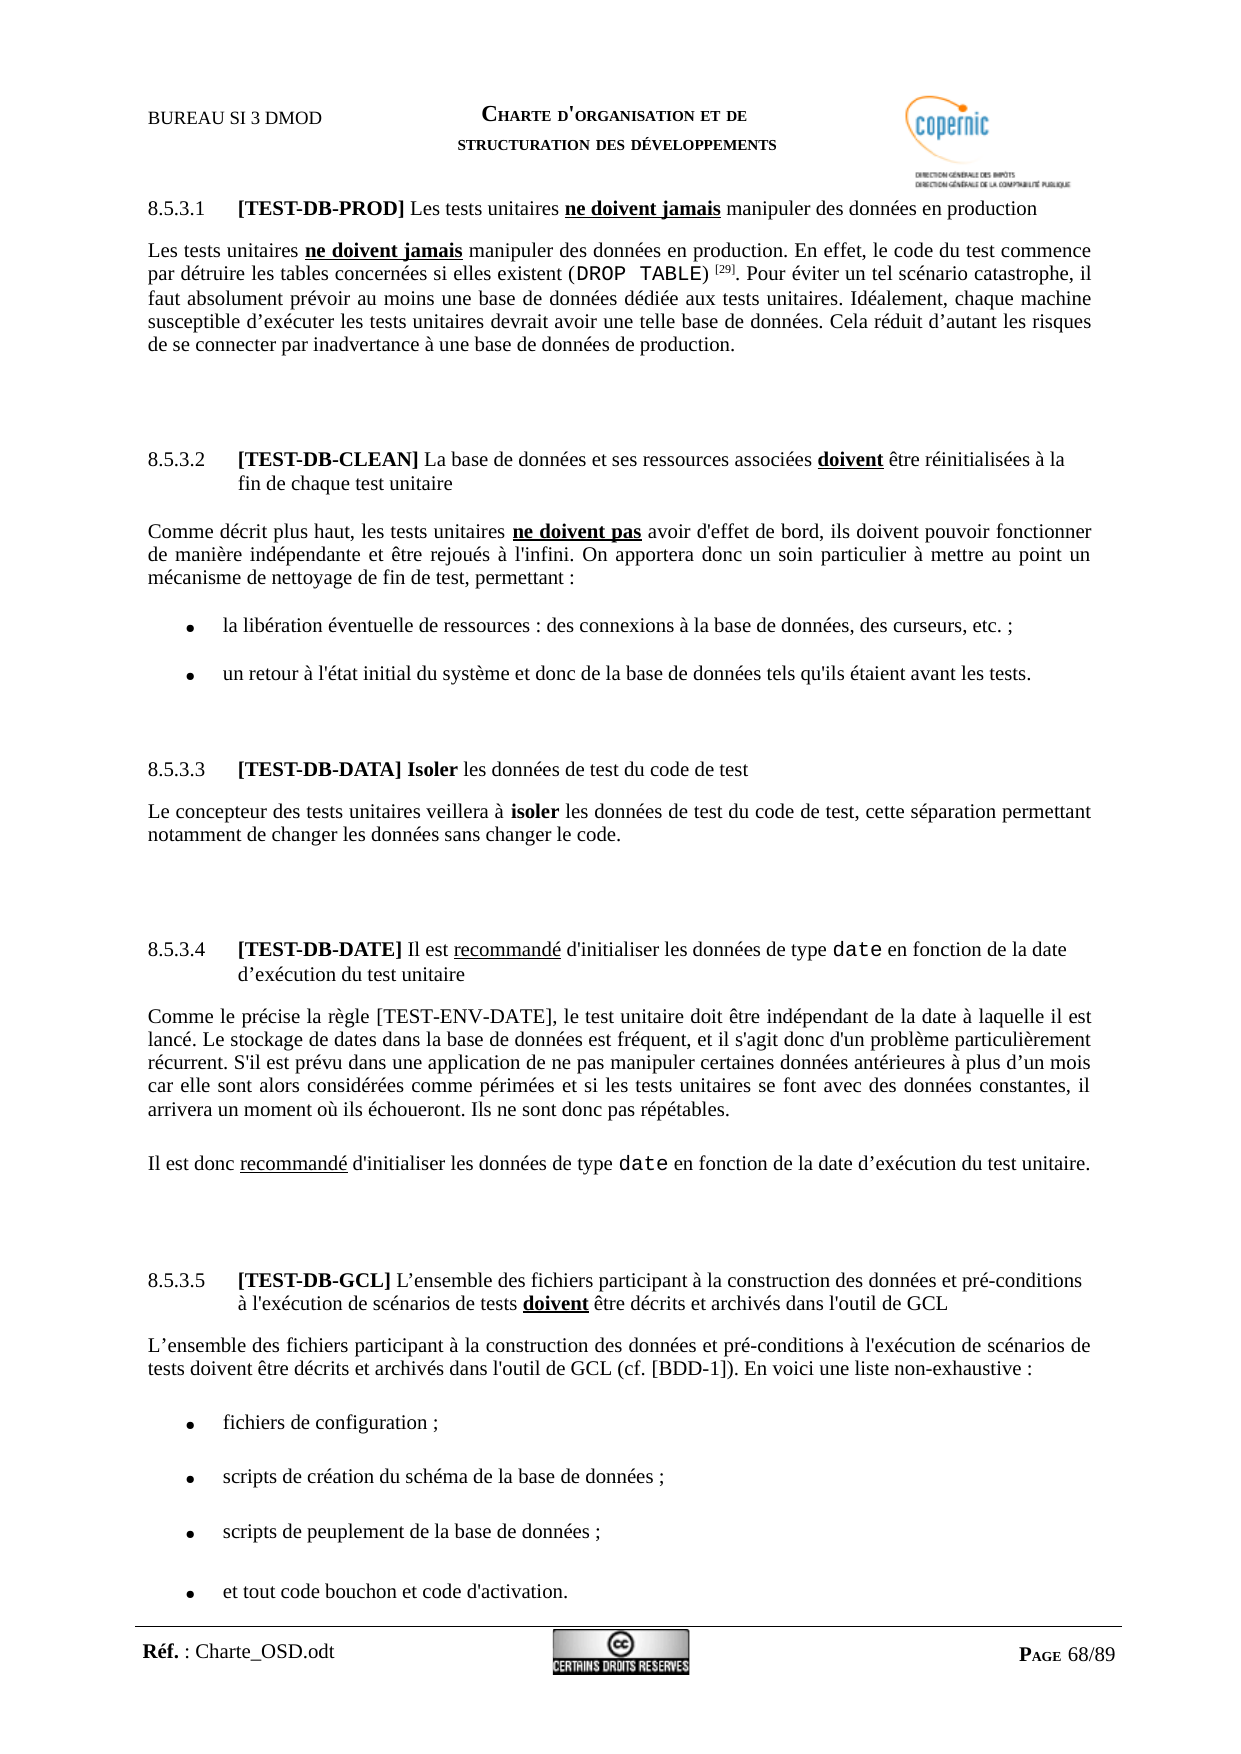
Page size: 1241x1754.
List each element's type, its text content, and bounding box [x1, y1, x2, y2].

list et tout code bouchon et code d'activation. [185, 1580, 1092, 1603]
subtitle [TEST-DB-GCL] L’ensemble des fichiers participant à la construction des données et pré-conditions à l'exécution de scénarios de tests doivent être décrits et archivés dans l'outil de GCL [148, 1268, 1092, 1315]
list scripts de création du schéma de la base de données ; [185, 1465, 1092, 1488]
subtitle [TEST-DB-DATE] Il est recommandé d'initialiser les données de type date en fonction de la date d’exécution du test unitaire [148, 938, 1092, 986]
text L’ensemble des fichiers participant à la construction des données et pré-conditions à l'exécution de scénarios de tests doivent être décrits et archivés dans l'outil de GCL (cf. [BDD-1]). En voici une liste non-exhaustive : [148, 1333, 1092, 1380]
picture [552, 1629, 690, 1675]
text Le concepteur des tests unitaires veillera à isoler les données de test du code de test, cette séparation permettant notamment de changer les données sans changer le code. [148, 800, 1092, 846]
subtitle [TEST-DB-CLEAN] La base de données et ses ressources associées doivent être réinitialisées à la fin de chaque test unitaire [148, 448, 1092, 494]
picture [890, 84, 1087, 198]
text Comme le précise la règle [TEST-ENV-DATE], le test unitaire doit être indépendant de la date à laquelle il est lancé. Le stockage de dates dans la base de données est fréquent, et il s'agit donc d'un problème particulièrement récurrent. S'il est prévu dans une application de ne pas manipuler certaines données antérieures à plus d’un mois car elle sont alors considérées comme périmées et si les tests unitaires se font avec des données constantes, il arrivera un moment où ils échoueront. Ils ne sont donc pas répétables. [148, 1005, 1092, 1121]
list un retour à l'état initial du système et donc de la base de données tels qu'ils étaient avant les tests. [185, 662, 1092, 685]
subtitle [TEST-DB-PROD] Les tests unitaires ne doivent jamais manipuler des données en production [148, 197, 1092, 220]
text Les tests unitaires ne doivent jamais manipuler des données en production. En effet, le code du test commence par détruire les tables concernées si elles existent (DROP TABLE) [29]. Pour éviter un tel scénario catastrophe, il faut absolument prévoir au moins une base de données dédiée aux tests unitaires. Idéalement, chaque machine susceptible d’exécuter les tests unitaires devrait avoir une telle base de données. Cela réduit d’autant les risques de se connecter par inadvertance à une base de données de production. [148, 239, 1092, 356]
list fichiers de configuration ; [185, 1411, 1092, 1434]
text Comme décrit plus haut, les tests unitaires ne doivent pas avoir d'effet de bord, ils doivent pouvoir fonctionner de manière indépendante et être rejoués à l'infini. On apportera donc un soin particulier à mettre au point un mécanisme de nettoyage de fin de test, permettant : [148, 519, 1092, 589]
subtitle [TEST-DB-DATA] Isoler les données de test du code de test [148, 758, 1092, 781]
list scripts de peuplement de la base de données ; [185, 1520, 1092, 1543]
text Il est donc recommandé d'initialiser les données de type date en fonction de la date d’exécution du test unitaire. [148, 1152, 1092, 1177]
list la libération éventuelle de ressources : des connexions à la base de données, des curseurs, etc. ; [185, 614, 1092, 637]
